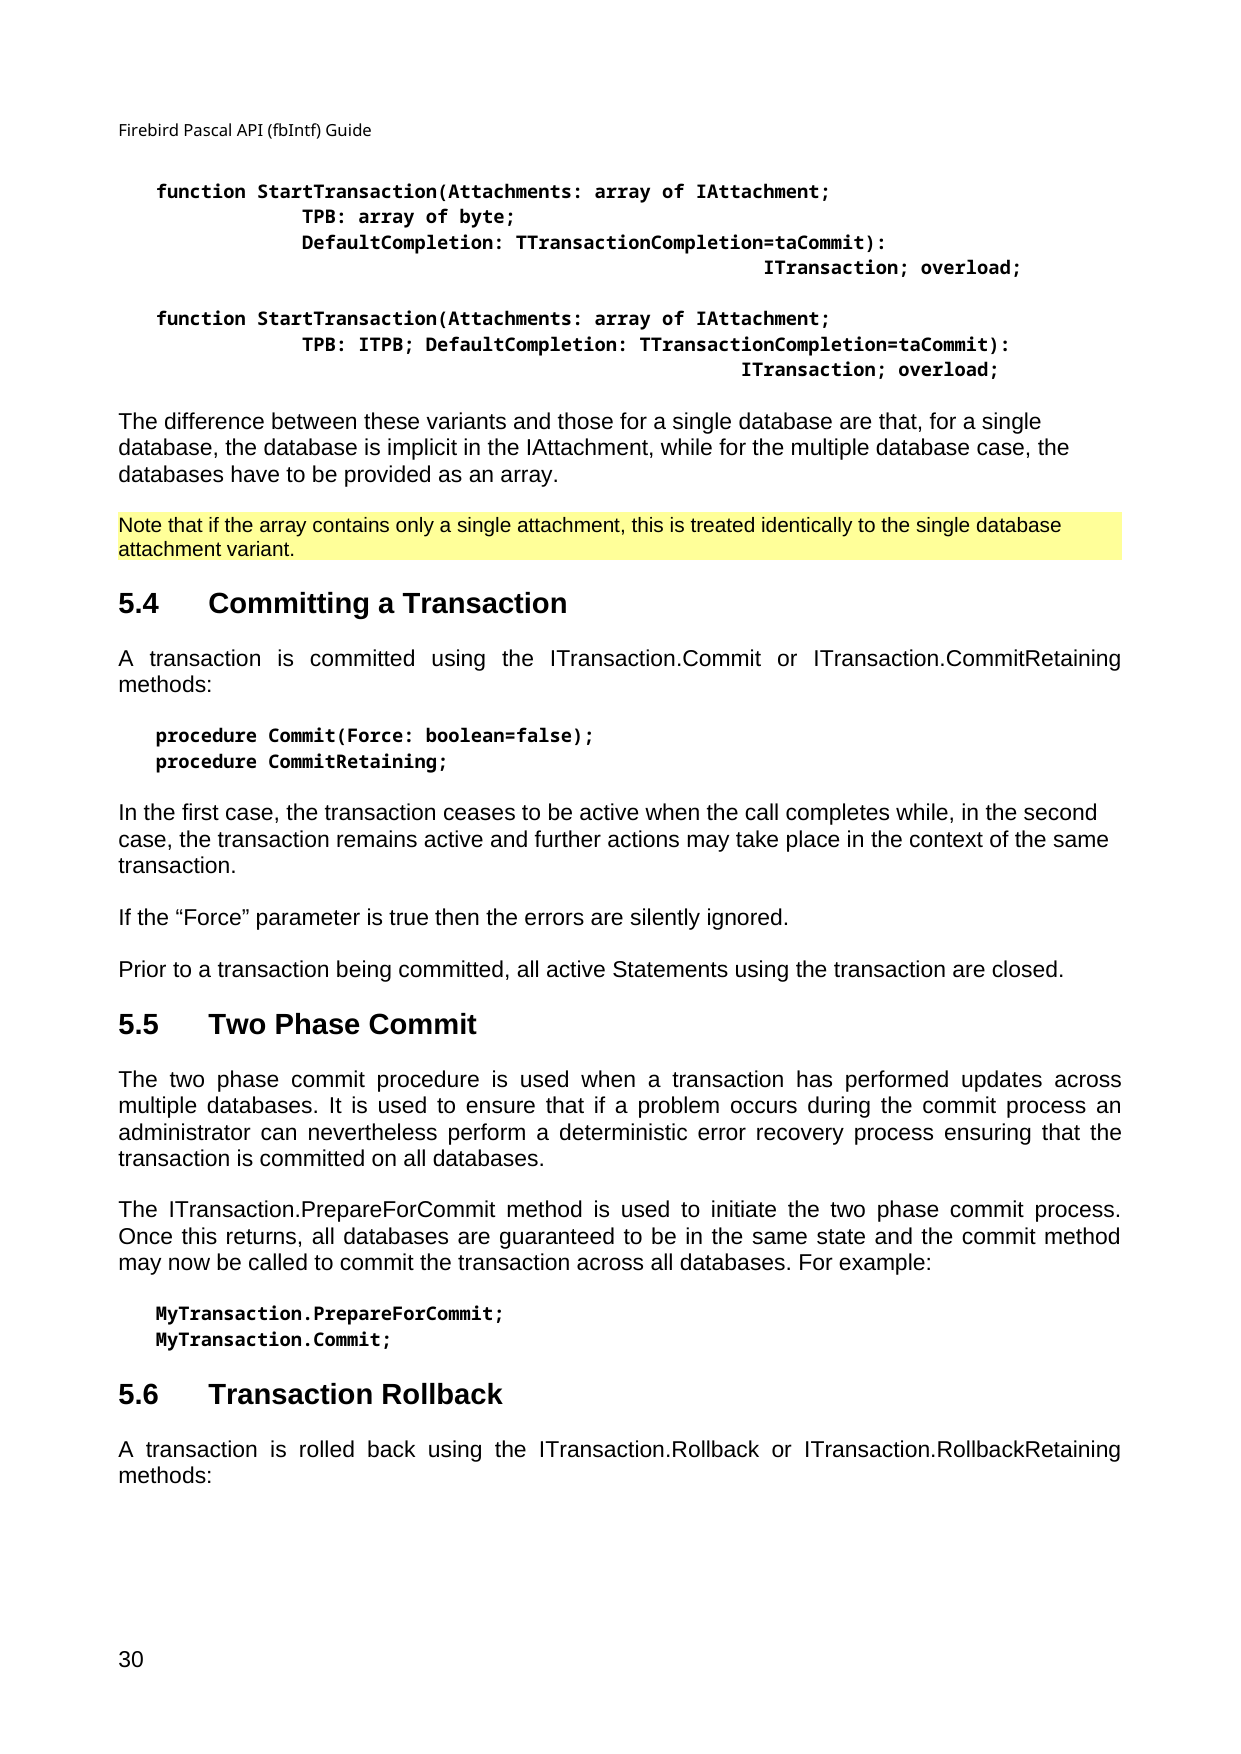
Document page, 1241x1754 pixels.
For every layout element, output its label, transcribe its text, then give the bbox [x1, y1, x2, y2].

text The two phase commit procedure is used when a transaction has performed updates across multiple databases. It is used to ensure that if a problem occurs during the commit process an administrator can nevertheless perform a deterministic error recovery process ensuring that the transaction is committed on all databases. [118, 1066, 1122, 1171]
subtitle Two Phase Commit [118, 1007, 1122, 1041]
text function StartTransaction(Attachments: array of IAttachment; [156, 178, 1122, 204]
subtitle Committing a Transaction [118, 586, 1122, 619]
text Prior to a transaction being committed, all active Statements using the transaction are closed. [118, 956, 1122, 982]
text TPB: array of byte; [156, 204, 1122, 229]
text If the “Force” parameter is true then the errors are silently ignored. [118, 904, 1122, 930]
text The ITransaction.PrepareForCommit method is used to initiate the two phase commit process. Once this returns, all databases are guaranteed to be in the same state and the commit method may now be called to commit the transaction across all databases. For example: [118, 1196, 1122, 1276]
text TPB: ITPB; DefaultCompletion: TTransactionCompletion=taCommit): [156, 331, 1122, 357]
text MyTransaction.PrepareForCommit; [156, 1301, 1122, 1326]
text In the first case, the transaction ceases to be active when the call completes while, in the second case, the transaction remains active and further actions may take place in the context of the same transaction. [118, 799, 1122, 878]
text ITransaction; overload; [156, 255, 1122, 280]
text MyTransaction.Commit; [156, 1326, 1122, 1352]
text A transaction is committed using the ITransaction.Commit or ITransaction.CommitRetaining methods: [118, 645, 1122, 698]
text procedure CommitRetaining; [156, 748, 1122, 774]
text DefaultCompletion: TTransactionCompletion=taCommit): [156, 229, 1122, 255]
text A transaction is rolled back using the ITransaction.Rollback or ITransaction.RollbackRetaining methods: [118, 1436, 1122, 1489]
text procedure Commit(Force: boolean=false); [156, 723, 1122, 748]
text The difference between these variants and those for a single database are that, for a single database, the database is implicit in the IAttachment, while for the multiple database case, the databases have to be provided as an array. [118, 408, 1122, 487]
subtitle Transaction Rollback [118, 1377, 1122, 1411]
text function StartTransaction(Attachments: array of IAttachment; [156, 306, 1122, 331]
text Note that if the array contains only a single attachment, this is treated identically to the single database attachment variant. [118, 512, 1122, 560]
text ITransaction; overload; [156, 357, 1122, 382]
